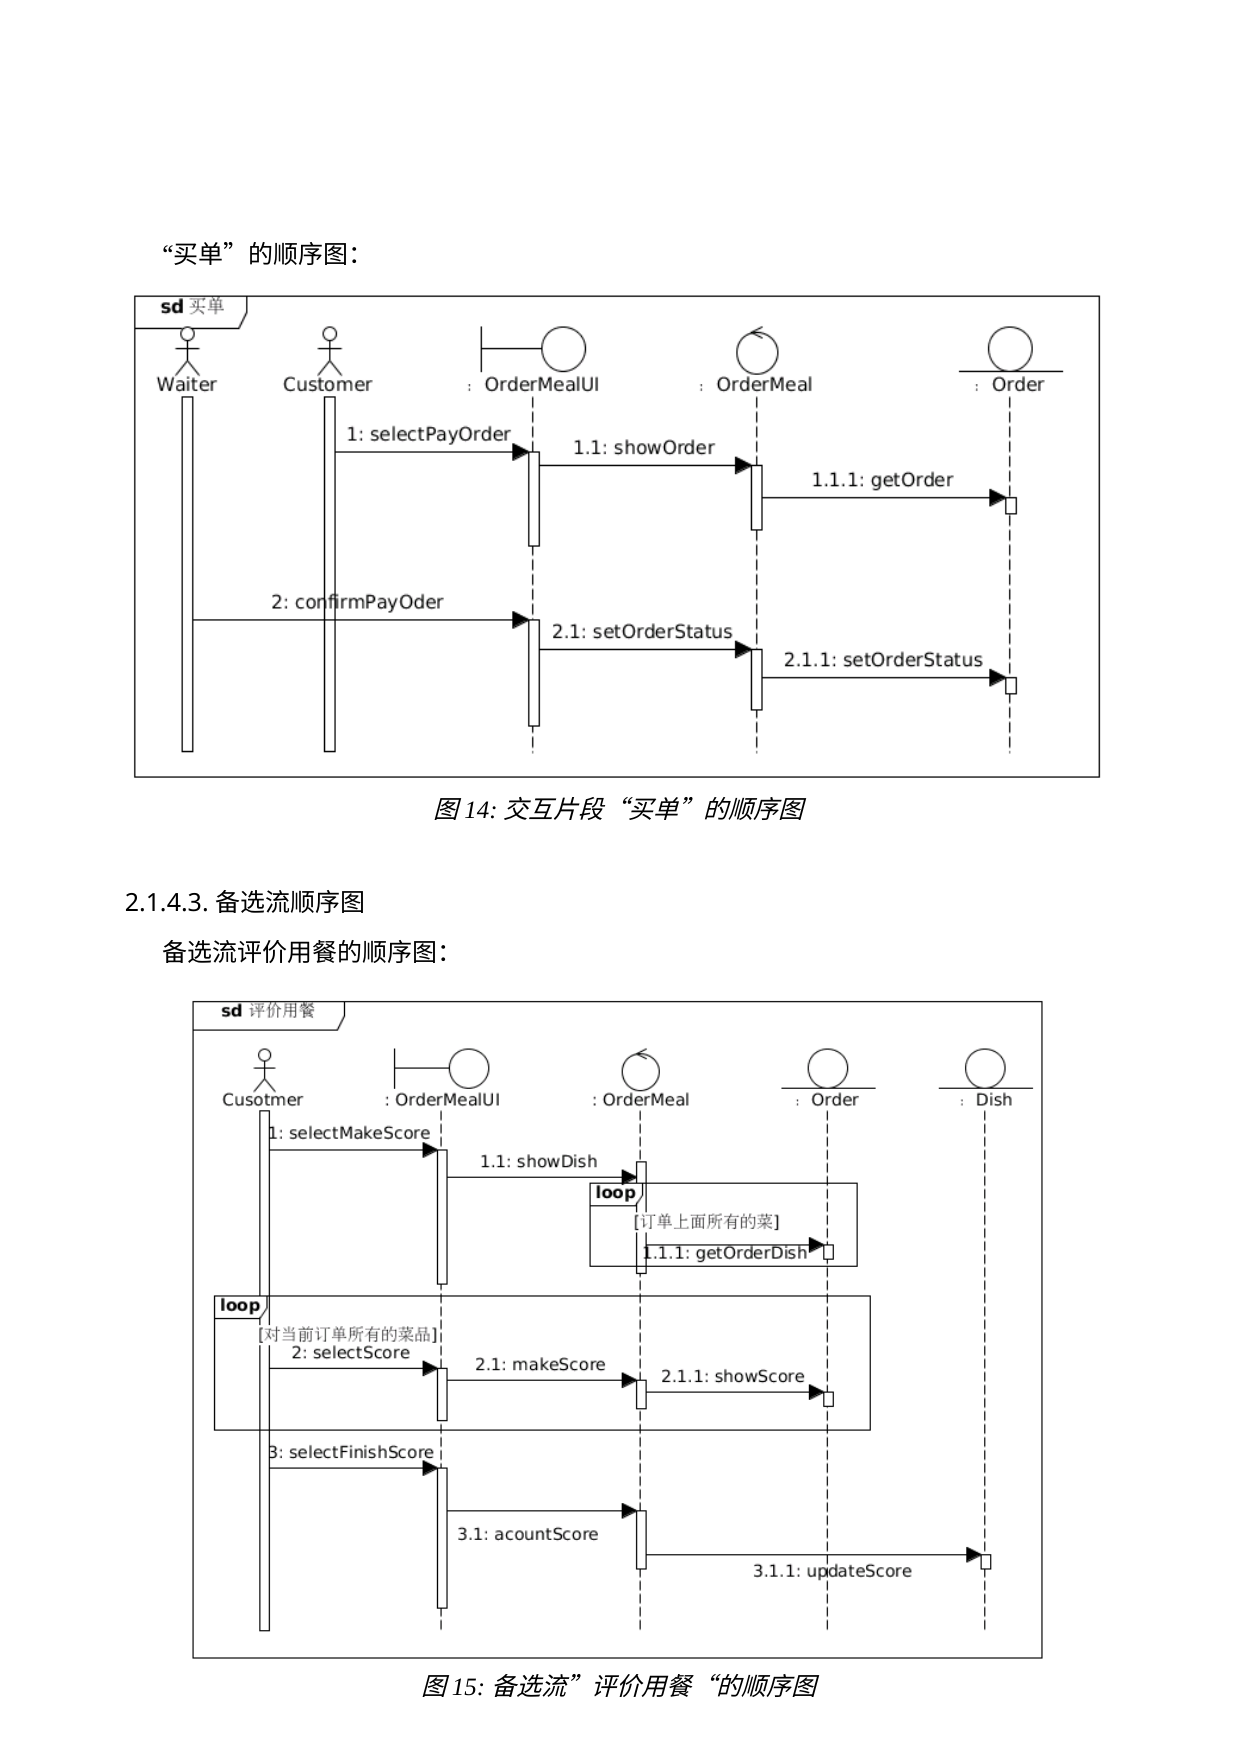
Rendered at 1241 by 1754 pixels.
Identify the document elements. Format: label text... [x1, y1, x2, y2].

text 图 14: 交互片段“买单”的顺序图 [118, 790, 1122, 826]
text [118, 277, 1122, 289]
text 备选流评价用餐的顺序图： [118, 932, 1122, 969]
text 图 15: 备选流”评价用餐“的顺序图 [187, 1667, 1053, 1703]
picture [129, 289, 1112, 790]
text “买单”的顺序图： [118, 234, 1122, 271]
picture [190, 995, 1051, 1667]
subtitle 备选流顺序图 [118, 883, 1122, 919]
